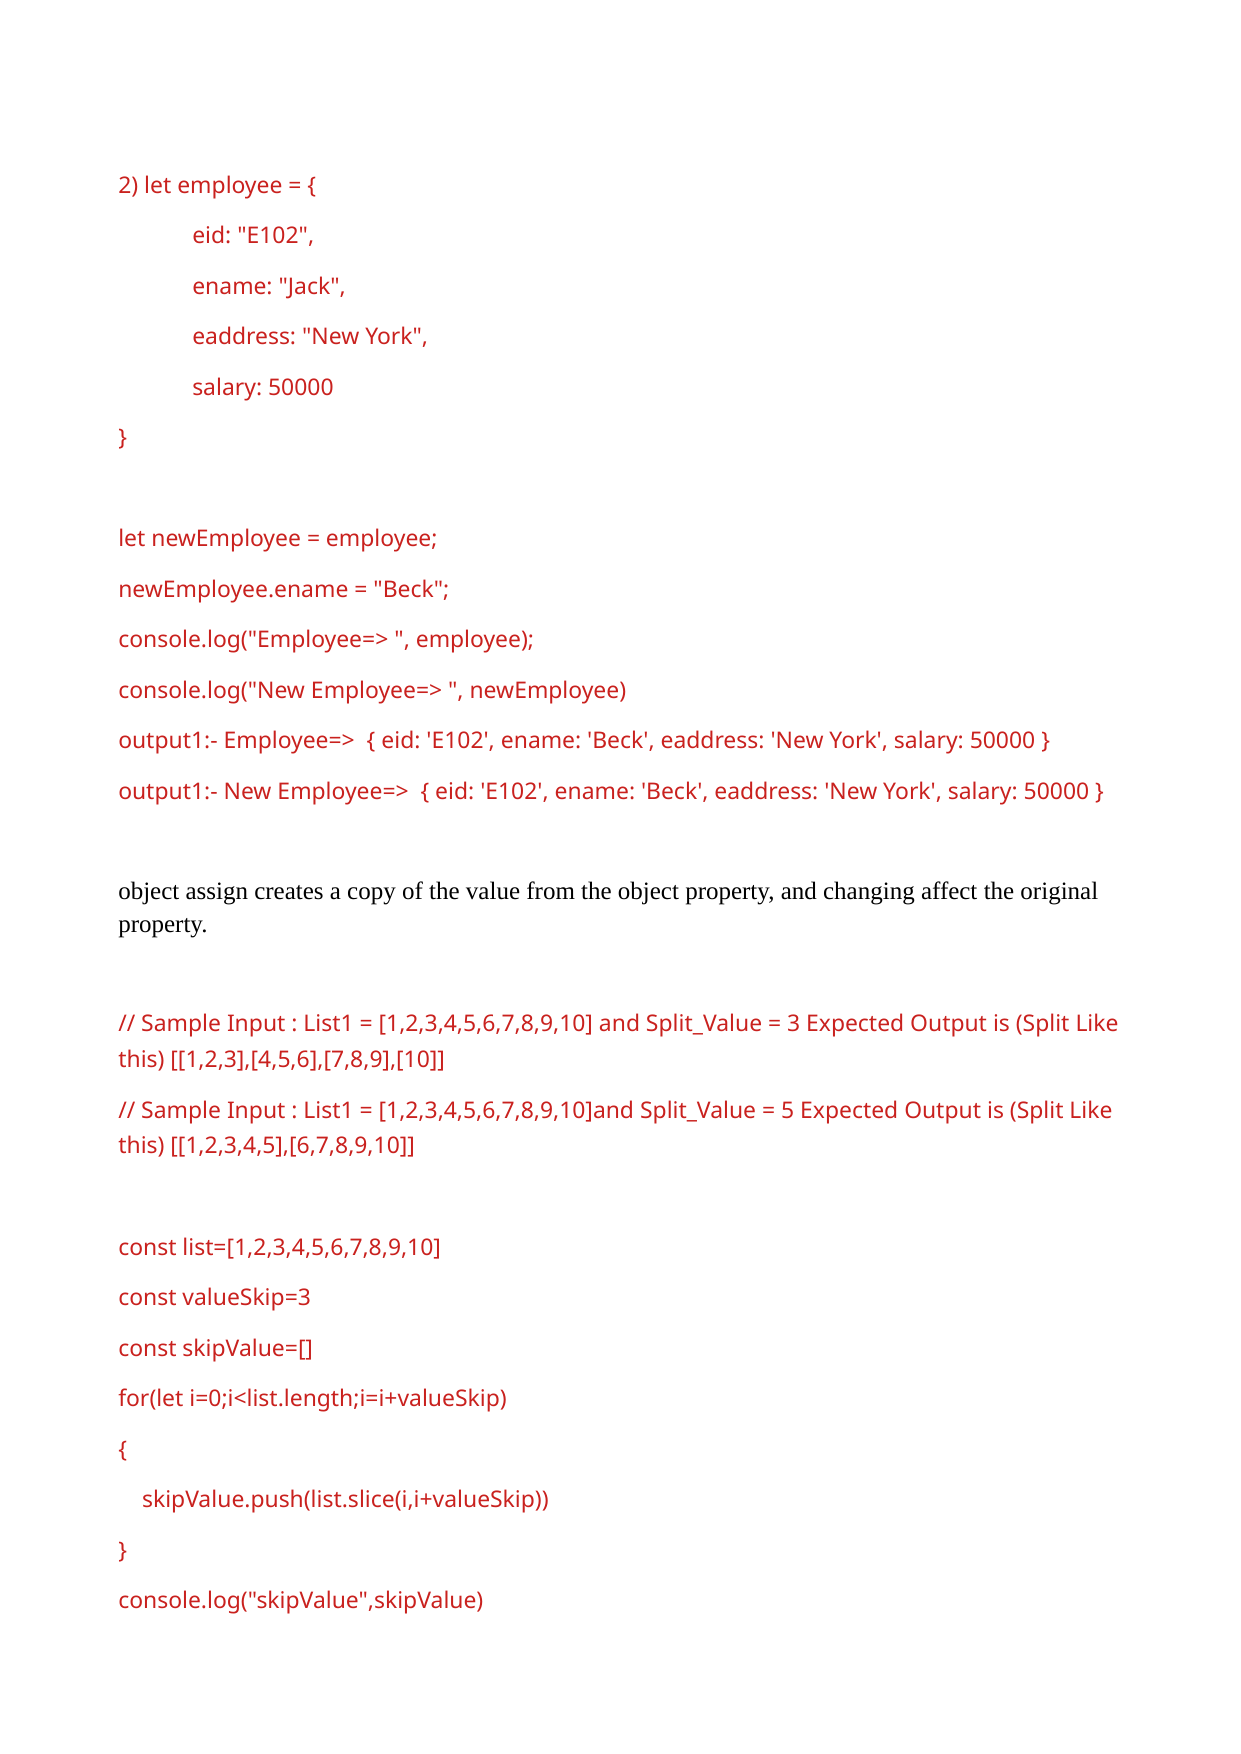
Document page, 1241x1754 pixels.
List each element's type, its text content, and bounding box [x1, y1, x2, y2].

text const list=[1,2,3,4,5,6,7,8,9,10] [118, 1231, 1122, 1262]
text // Sample Input : List1 = [1,2,3,4,5,6,7,8,9,10]and Split_Value = 5 Expected Output is (Split Like this) [[1,2,3,4,5],[6,7,8,9,10]] [118, 1093, 1122, 1161]
text const valueSkip=3 [118, 1281, 1122, 1312]
text } [118, 1534, 1122, 1565]
text // Sample Input : List1 = [1,2,3,4,5,6,7,8,9,10] and Split_Value = 3 Expected Output is (Split Like this) [[1,2,3],[4,5,6],[7,8,9],[10]] [118, 1007, 1122, 1074]
text eaddress: "New York", [118, 320, 1122, 351]
text let newEmployee = employee; [118, 522, 1122, 553]
text salary: 50000 [118, 371, 1122, 402]
text newEmployee.ename = "Beck"; [118, 573, 1122, 604]
text 2) let employee = { [118, 169, 1122, 200]
text output1:- New Employee=> { eid: 'E102', ename: 'Beck', eaddress: 'New York', salary: 50000 } [118, 775, 1122, 806]
text const skipValue=[] [118, 1332, 1122, 1363]
text ename: "Jack", [118, 270, 1122, 301]
text { [118, 1433, 1122, 1464]
text object assign creates a copy of the value from the object property, and changing affect the original property. [118, 876, 1122, 938]
text console.log("New Employee=> ", newEmployee) [118, 674, 1122, 705]
text console.log("skipValue",skipValue) [118, 1584, 1122, 1615]
text eid: "E102", [118, 219, 1122, 250]
text skipValue.push(list.slice(i,i+valueSkip)) [118, 1483, 1122, 1514]
text console.log("Employee=> ", employee); [118, 623, 1122, 654]
text } [118, 421, 1122, 452]
text output1:- Employee=> { eid: 'E102', ename: 'Beck', eaddress: 'New York', salary: 50000 } [118, 724, 1122, 756]
text for(let i=0;i<list.length;i=i+valueSkip) [118, 1382, 1122, 1413]
